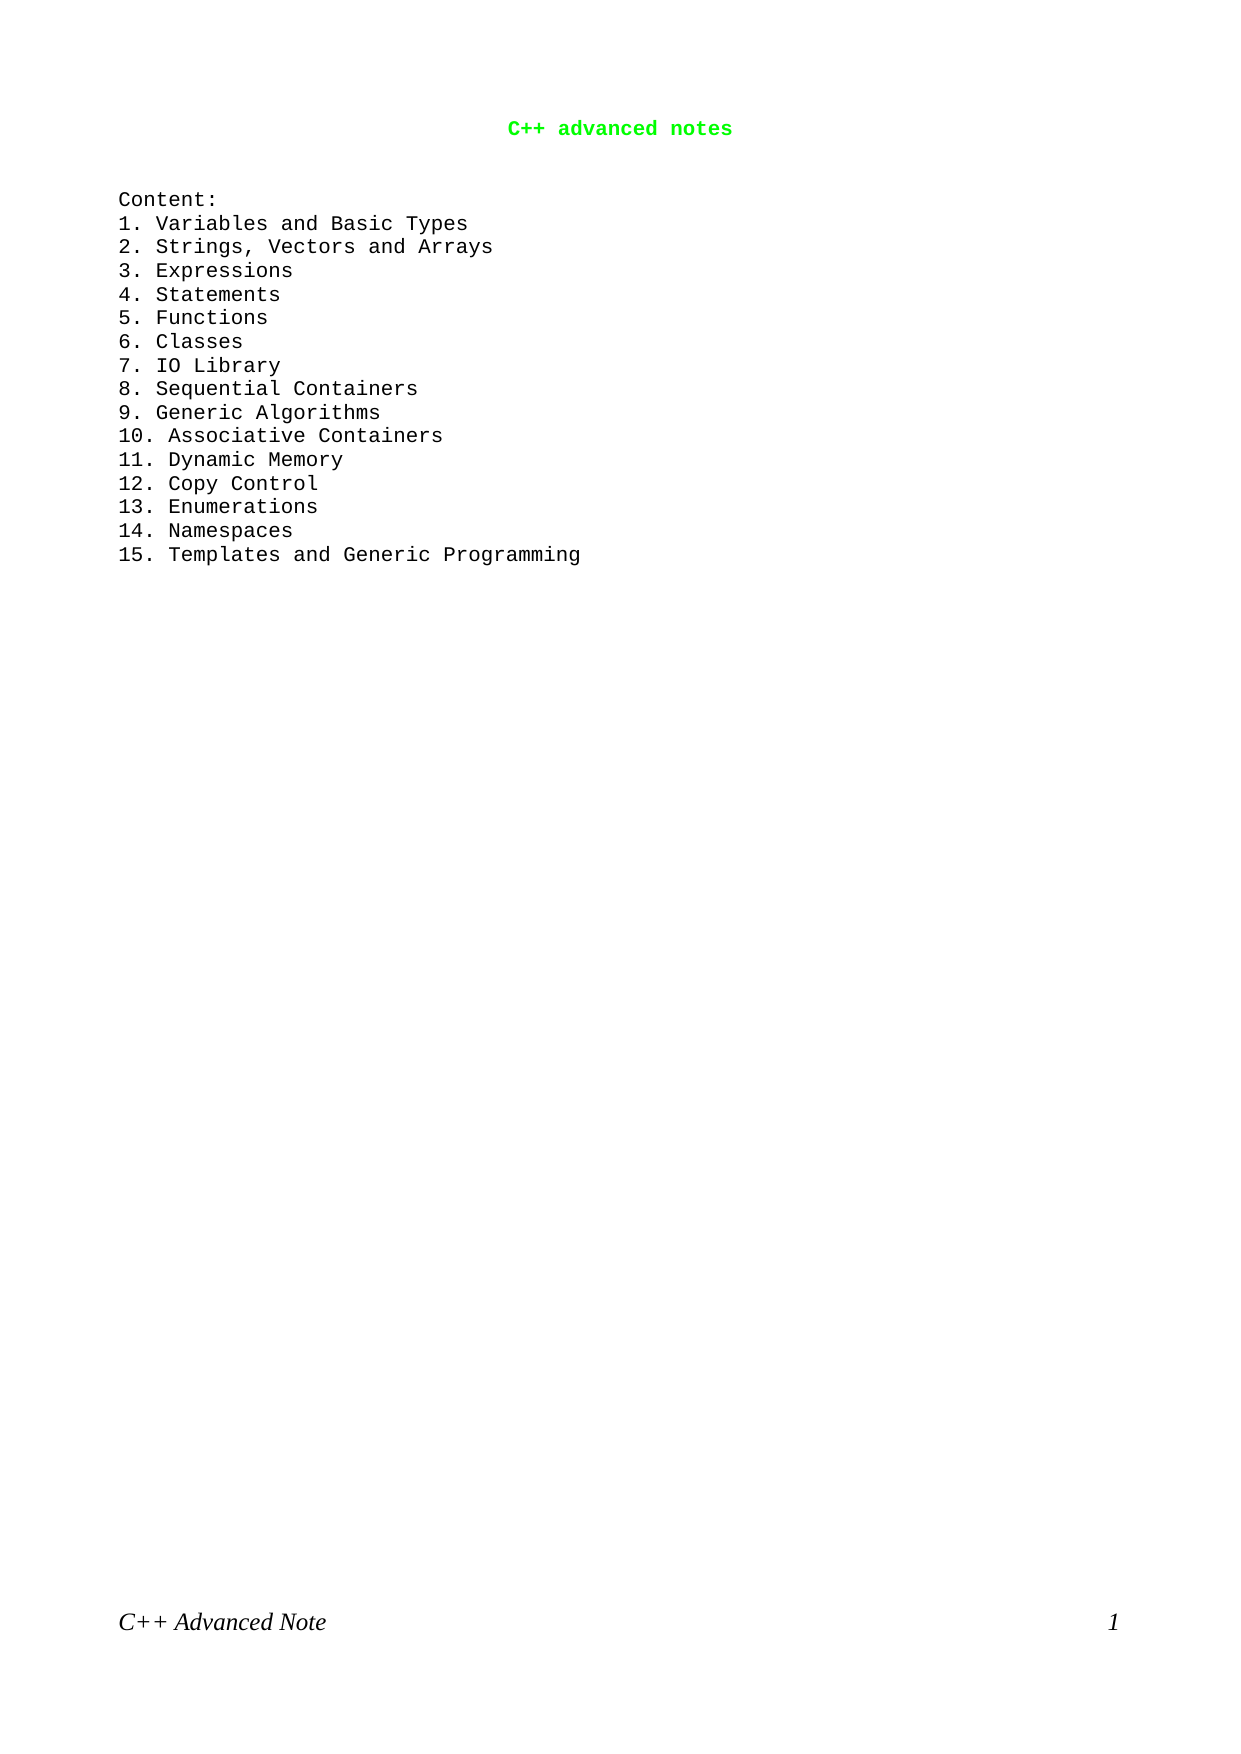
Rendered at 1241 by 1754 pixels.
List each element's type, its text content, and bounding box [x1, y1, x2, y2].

text 15. Templates and Generic Programming [118, 544, 1122, 567]
text C++ advanced notes [118, 118, 1122, 142]
text 11. Dynamic Memory [118, 449, 1122, 473]
text 12. Copy Control [118, 473, 1122, 496]
text 2. Strings, Vectors and Arrays [118, 236, 1122, 260]
text 6. Classes [118, 331, 1122, 354]
text 14. Namespaces [118, 520, 1122, 544]
text 9. Generic Algorithms [118, 402, 1122, 426]
text 5. Functions [118, 307, 1122, 331]
text 7. IO Library [118, 354, 1122, 378]
text 4. Statements [118, 284, 1122, 307]
text Content: [118, 189, 1122, 213]
text 13. Enumerations [118, 496, 1122, 520]
text 1. Variables and Basic Types [118, 213, 1122, 236]
text 10. Associative Containers [118, 426, 1122, 449]
text 3. Expressions [118, 260, 1122, 284]
text 8. Sequential Containers [118, 378, 1122, 402]
